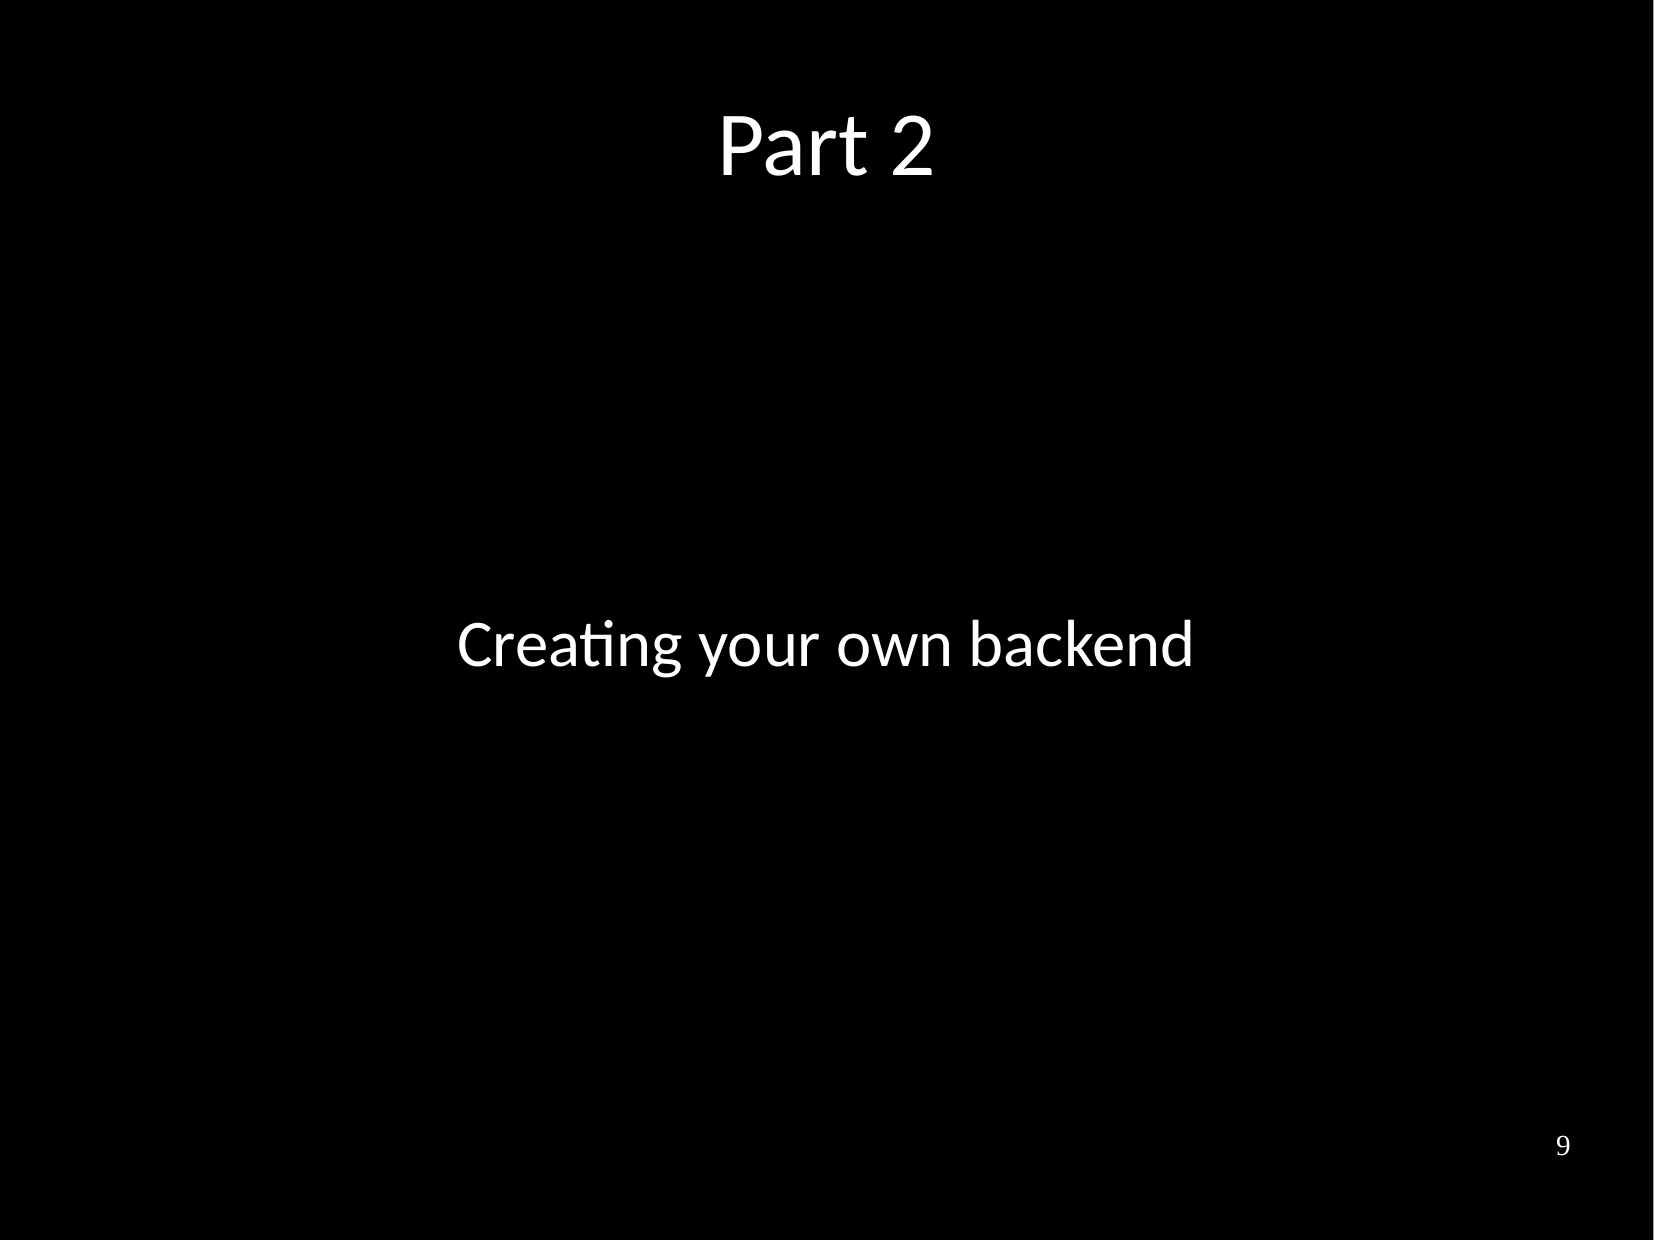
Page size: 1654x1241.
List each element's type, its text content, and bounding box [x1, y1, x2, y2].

title Part 2 [82, 49, 1571, 257]
subtitle Creating your own backend [82, 290, 1571, 1010]
